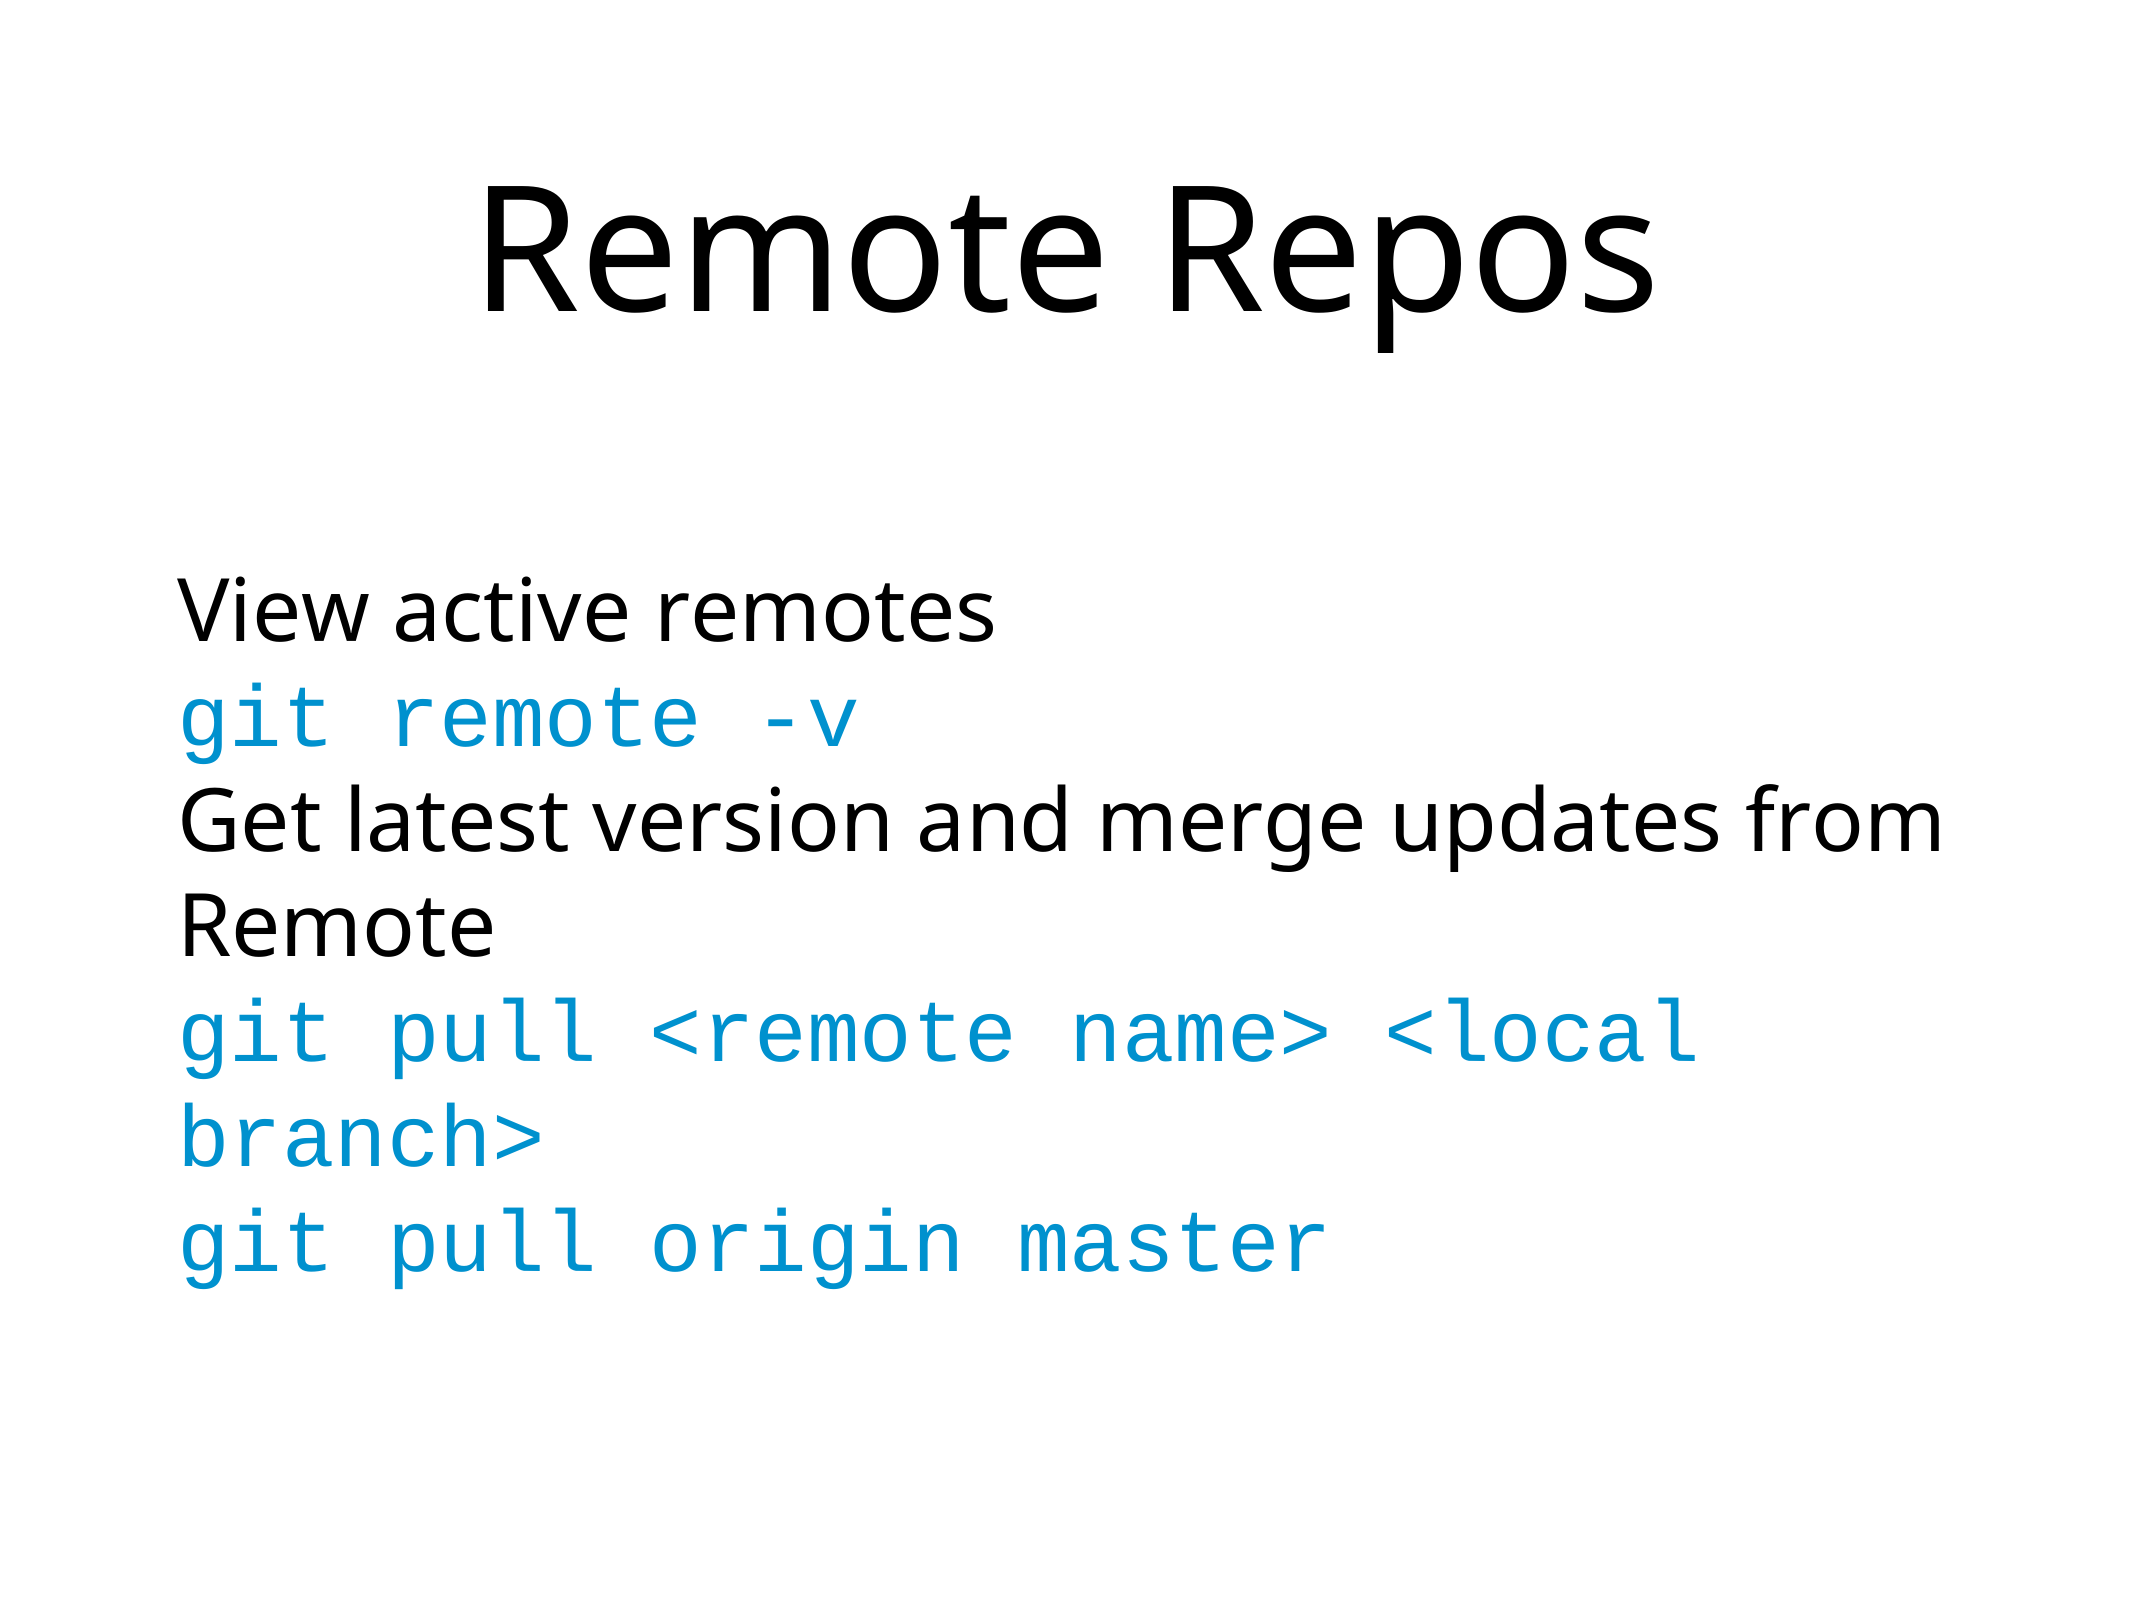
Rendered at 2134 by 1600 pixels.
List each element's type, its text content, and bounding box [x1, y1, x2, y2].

text_box View active remotes git remote -v Get latest version and merge updates from Remote git pull <remote name> <local branch> git pull origin master [177, 552, 2042, 1292]
title Remote Repos [208, 41, 1925, 442]
